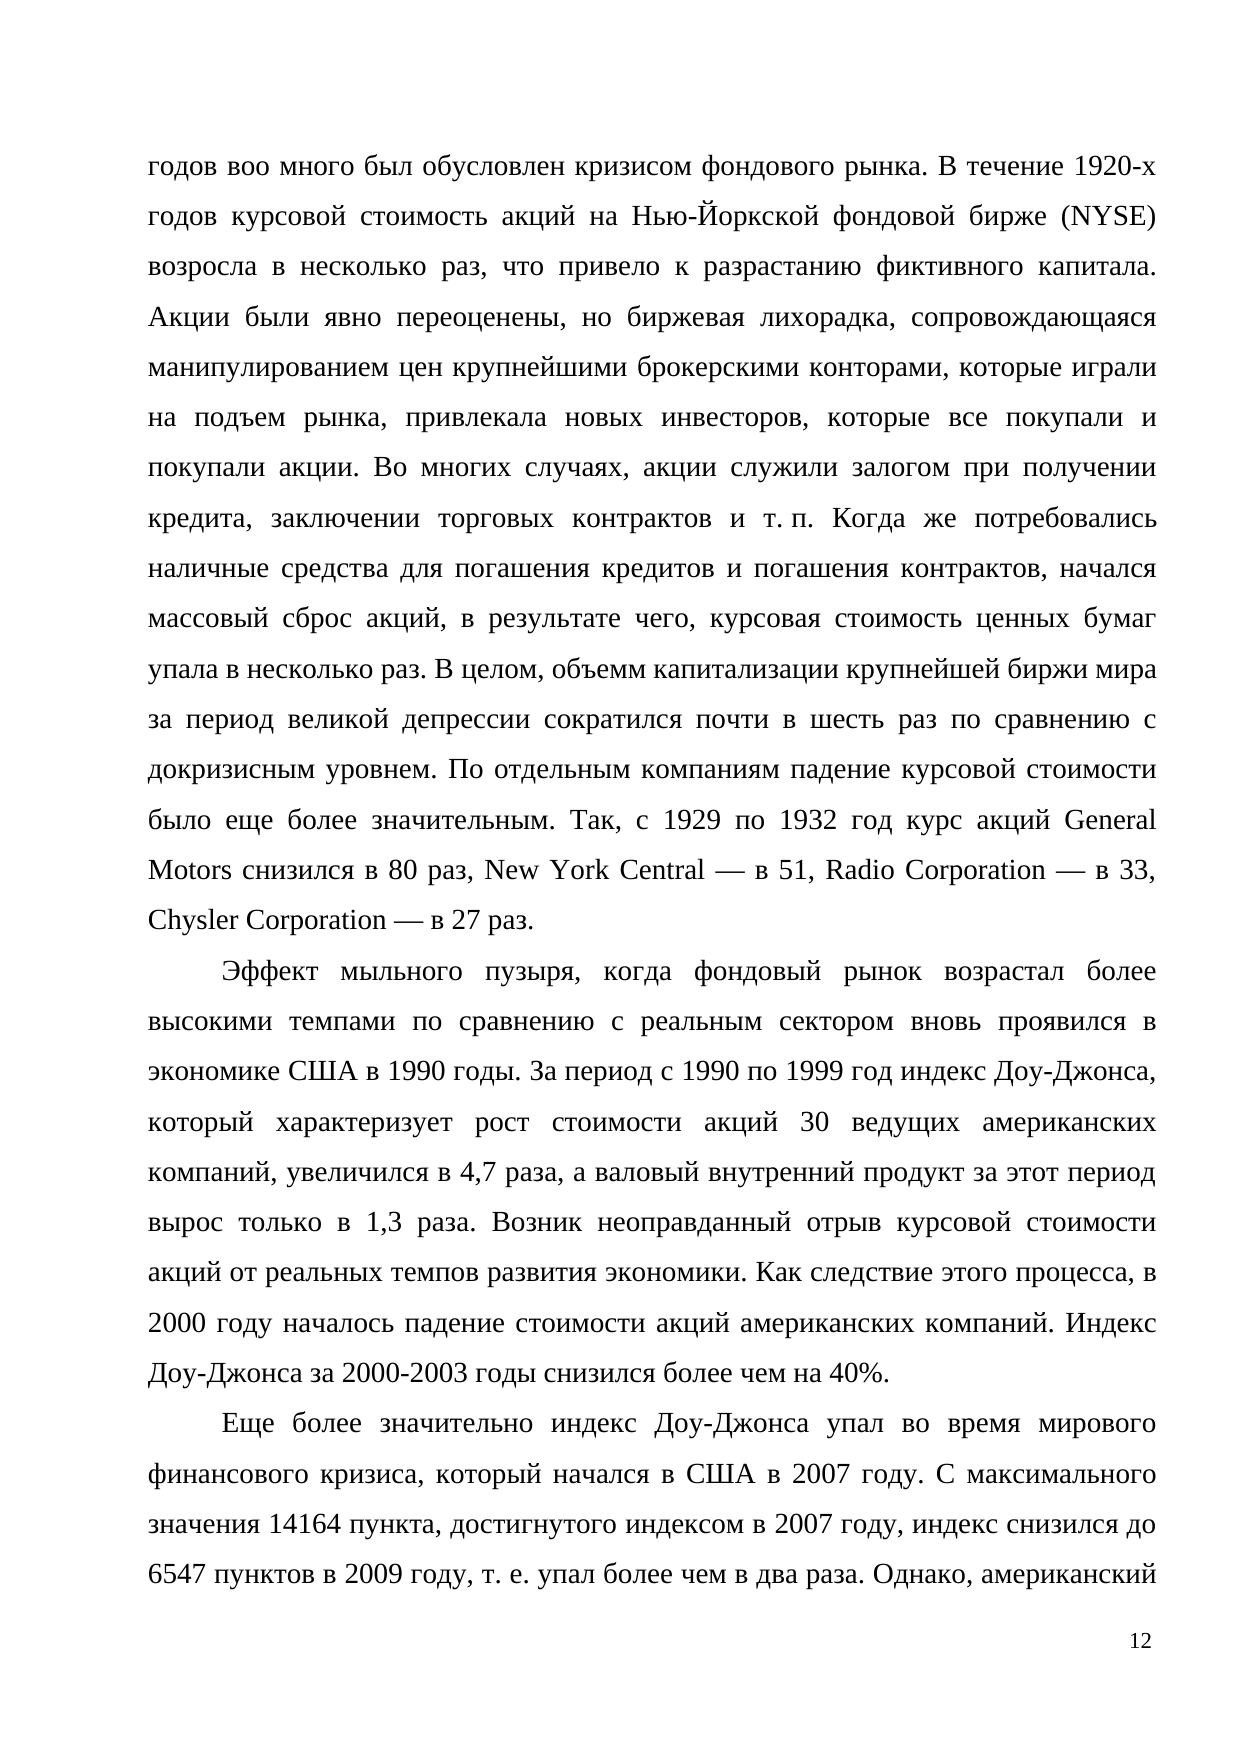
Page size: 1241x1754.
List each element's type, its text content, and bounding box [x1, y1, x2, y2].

text годов воо много был обусловлен кризисом фондового рынка. В течение 1920-х годов курсовой стоимость акций на Нью-Йоркской фондовой бирже (NYSE) возросла в несколько раз, что привело к разрастанию фиктивного капитала. Акции были явно переоценены, но биржевая лихорадка, сопровождающаяся манипулированием цен крупнейшими брокерскими конторами, которые играли на подъем рынка, привлекала новых инвесторов, которые все покупали и покупали акции. Во многих случаях, акции служили залогом при получении кредита, заключении торговых контрактов и т. п. Когда же потребовались наличные средства для погашения кредитов и погашения контрактов, начался массовый сброс акций, в результате чего, курсовая стоимость ценных бумаг упала в несколько раз. В целом, объемм капитализации крупнейшей биржи мира за период великой депрессии сократился почти в шесть раз по сравнению с докризисным уровнем. По отдельным компаниям падение курсовой стоимости было еще более значительным. Так, с 1929 по 1932 год курс акций General Motors снизился в 80 раз, New York Central — в 51, Radio Corporation — в 33, Chysler Corporation — в 27 раз. [148, 148, 1158, 936]
text Эффект мыльного пузыря, когда фондовый рынок возрастал более высокими темпами по сравнению с реальным сектором вновь проявился в экономике США в 1990 годы. За период с 1990 по 1999 год индекс Доу-Джонса, который характеризует рост стоимости акций 30 ведущих американских компаний, увеличился в 4,7 раза, а валовый внутренний продукт за этот период вырос только в 1,3 раза. Возник неоправданный отрыв курсовой стоимости акций от реальных темпов развития экономики. Как следствие этого процесса, в 2000 году началось падение стоимости акций американских компаний. Индекс Доу-Джонса за 2000-2003 годы снизился более чем на 40%. [148, 953, 1158, 1389]
text Еще более значительно индекс Доу-Джонса упал во время мирового финансового кризиса, который начался в США в 2007 году. С максимального значения 14164 пункта, достигнутого индексом в 2007 году, индекс снизился до 6547 пунктов в 2009 году, т. е. упал более чем в два раза. Однако, американский [148, 1406, 1158, 1590]
